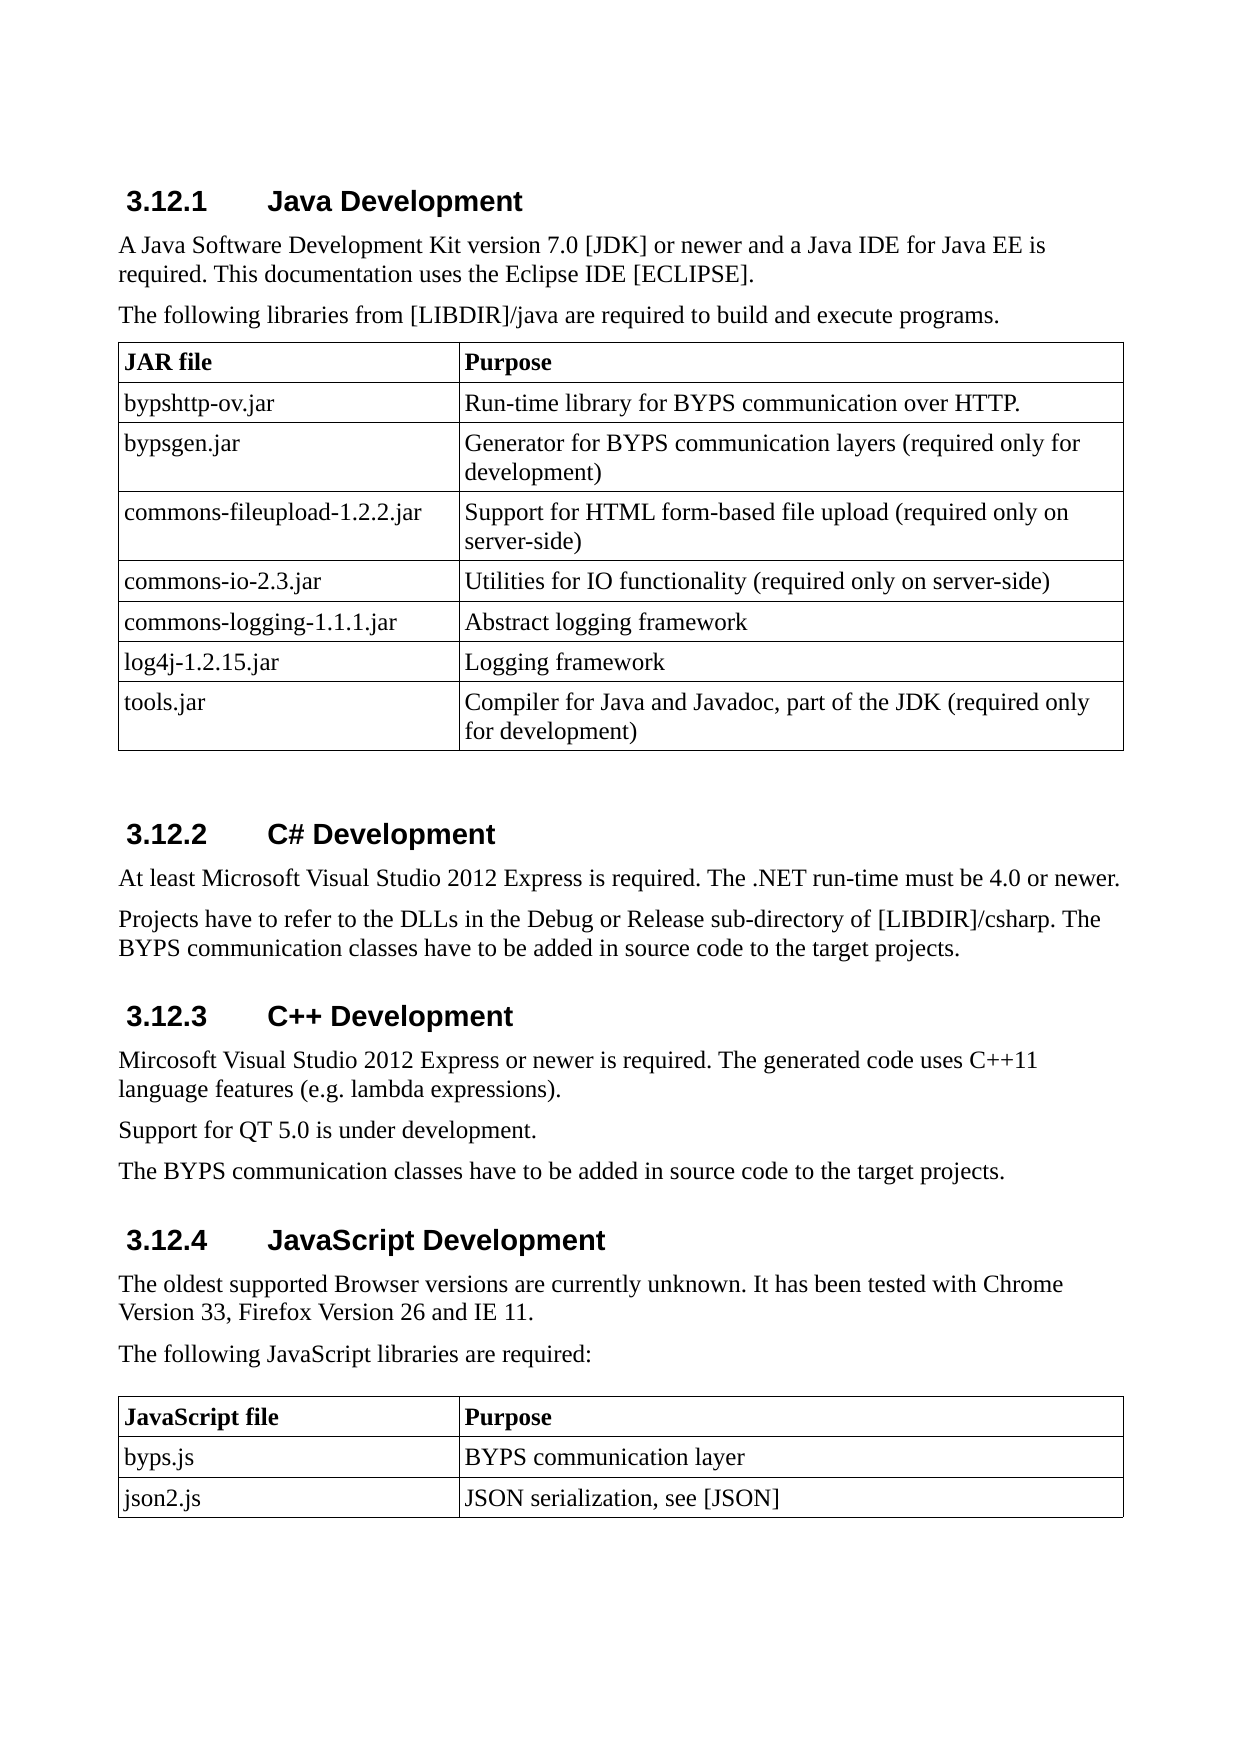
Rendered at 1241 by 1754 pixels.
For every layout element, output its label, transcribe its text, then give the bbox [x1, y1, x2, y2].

text The BYPS communication classes have to be added in source code to the target projects. [118, 1156, 1122, 1185]
table_cell commons-io-2.3.jar [119, 561, 459, 601]
subtitle JavaScript Development [118, 1223, 1122, 1256]
table_header Purpose [460, 1397, 1123, 1436]
subtitle Java Development [118, 184, 1122, 218]
subtitle C# Development [118, 817, 1122, 850]
table_cell Run-time library for BYPS communication over HTTP. [460, 383, 1123, 422]
text The following libraries from [LIBDIR]/java are required to build and execute programs. [118, 300, 1122, 329]
table_cell Utilities for IO functionality (required only on server-side) [460, 561, 1123, 601]
table_cell tools.jar [119, 682, 459, 750]
text At least Microsoft Visual Studio 2012 Express is required. The .NET run-time must be 4.0 or newer. [118, 863, 1122, 892]
text Mircosoft Visual Studio 2012 Express or newer is required. The generated code uses C++11 language features (e.g. lambda expressions). [118, 1045, 1122, 1103]
table_cell commons-fileupload-1.2.2.jar [119, 492, 459, 560]
subtitle C++ Development [118, 999, 1122, 1033]
table_cell Abstract logging framework [460, 602, 1123, 641]
table_header JavaScript file [119, 1397, 459, 1436]
text Projects have to refer to the DLLs in the Debug or Release sub-directory of [LIBDIR]/csharp. The BYPS communication classes have to be added in source code to the target projects. [118, 904, 1122, 962]
table_cell JSON serialization, see [JSON] [460, 1478, 1123, 1517]
table_cell BYPS communication layer [460, 1437, 1123, 1477]
table_cell log4j-1.2.15.jar [119, 642, 459, 681]
table_cell bypshttp-ov.jar [119, 383, 459, 422]
table_cell Generator for BYPS communication layers (required only for development) [460, 423, 1123, 491]
text The oldest supported Browser versions are currently unknown. It has been tested with Chrome Version 33, Firefox Version 26 and IE 11. [118, 1269, 1122, 1326]
text The following JavaScript libraries are required: [118, 1339, 1122, 1367]
table_header JAR file [119, 343, 459, 382]
table_cell Logging framework [460, 642, 1123, 681]
table_cell json2.js [119, 1478, 459, 1517]
table_cell bypsgen.jar [119, 423, 459, 491]
table_header Purpose [460, 343, 1123, 382]
table_cell commons-logging-1.1.1.jar [119, 602, 459, 641]
text Support for QT 5.0 is under development. [118, 1115, 1122, 1144]
table_cell Support for HTML form-based file upload (required only on server-side) [460, 492, 1123, 560]
table_cell Compiler for Java and Javadoc, part of the JDK (required only for development) [460, 682, 1123, 750]
table_cell byps.js [119, 1437, 459, 1477]
text A Java Software Development Kit version 7.0 [JDK] or newer and a Java IDE for Java EE is required. This documentation uses the Eclipse IDE [ECLIPSE]. [118, 230, 1122, 288]
